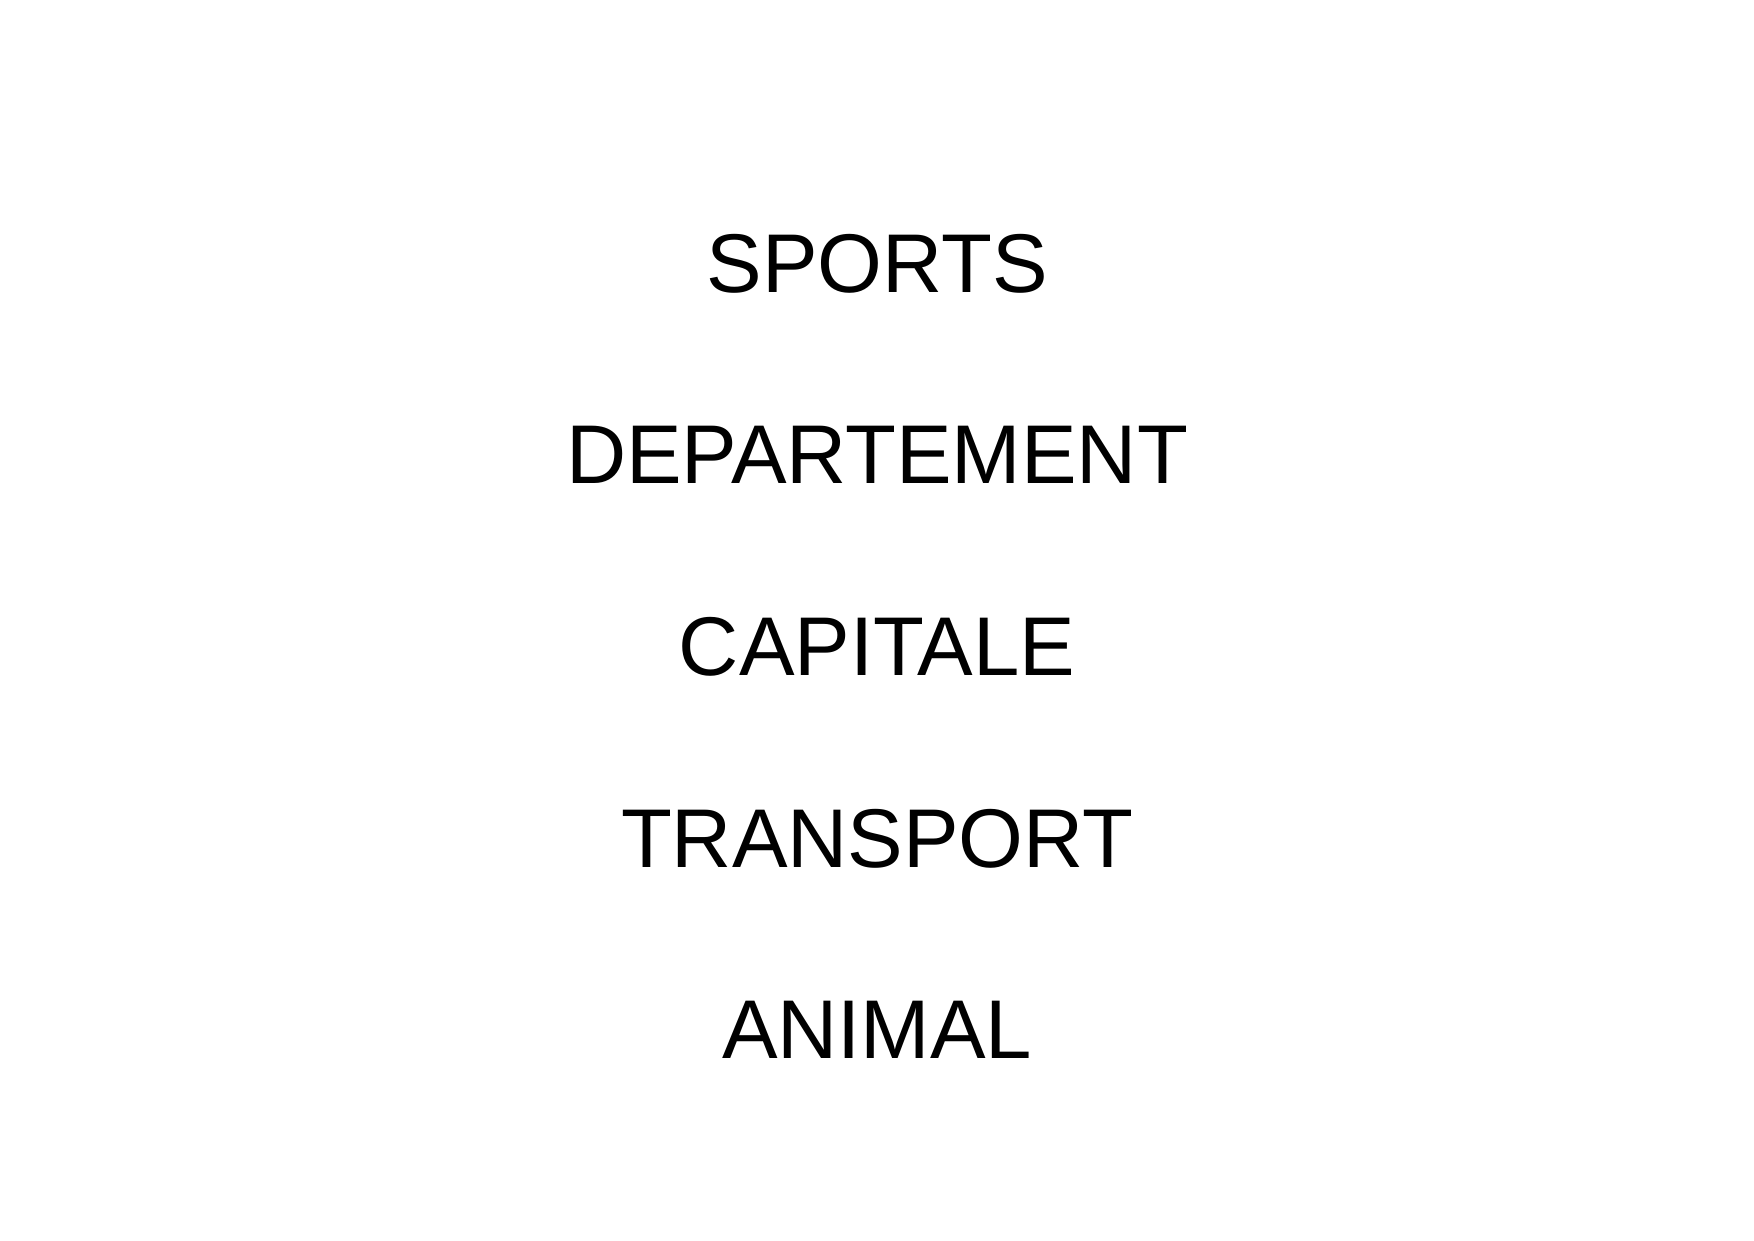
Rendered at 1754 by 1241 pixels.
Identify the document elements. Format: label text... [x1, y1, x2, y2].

text SPORTS [118, 214, 1636, 310]
text DEPARTEMENT [118, 406, 1636, 501]
text ANIMAL [118, 981, 1636, 1076]
text TRANSPORT [118, 789, 1636, 885]
text CAPITALE [118, 597, 1636, 693]
